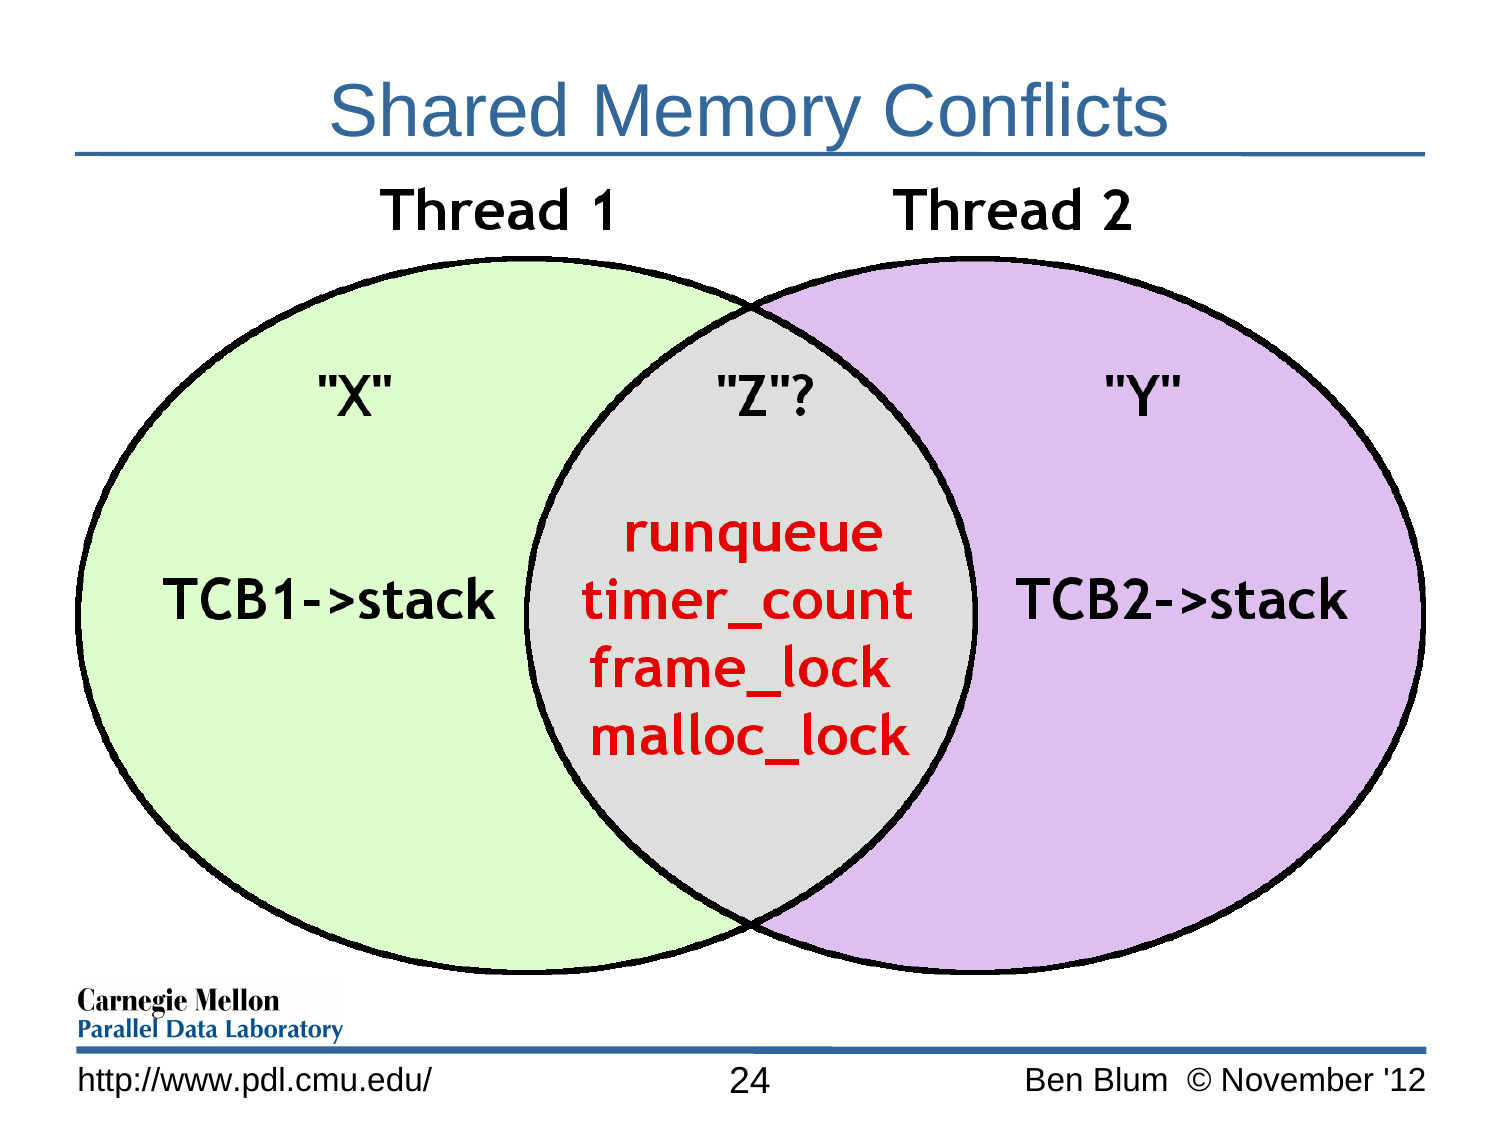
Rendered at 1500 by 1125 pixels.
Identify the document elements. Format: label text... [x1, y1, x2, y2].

title Shared Memory Conflicts [112, 50, 1388, 163]
picture [75, 187, 1426, 976]
picture [77, 979, 343, 1044]
